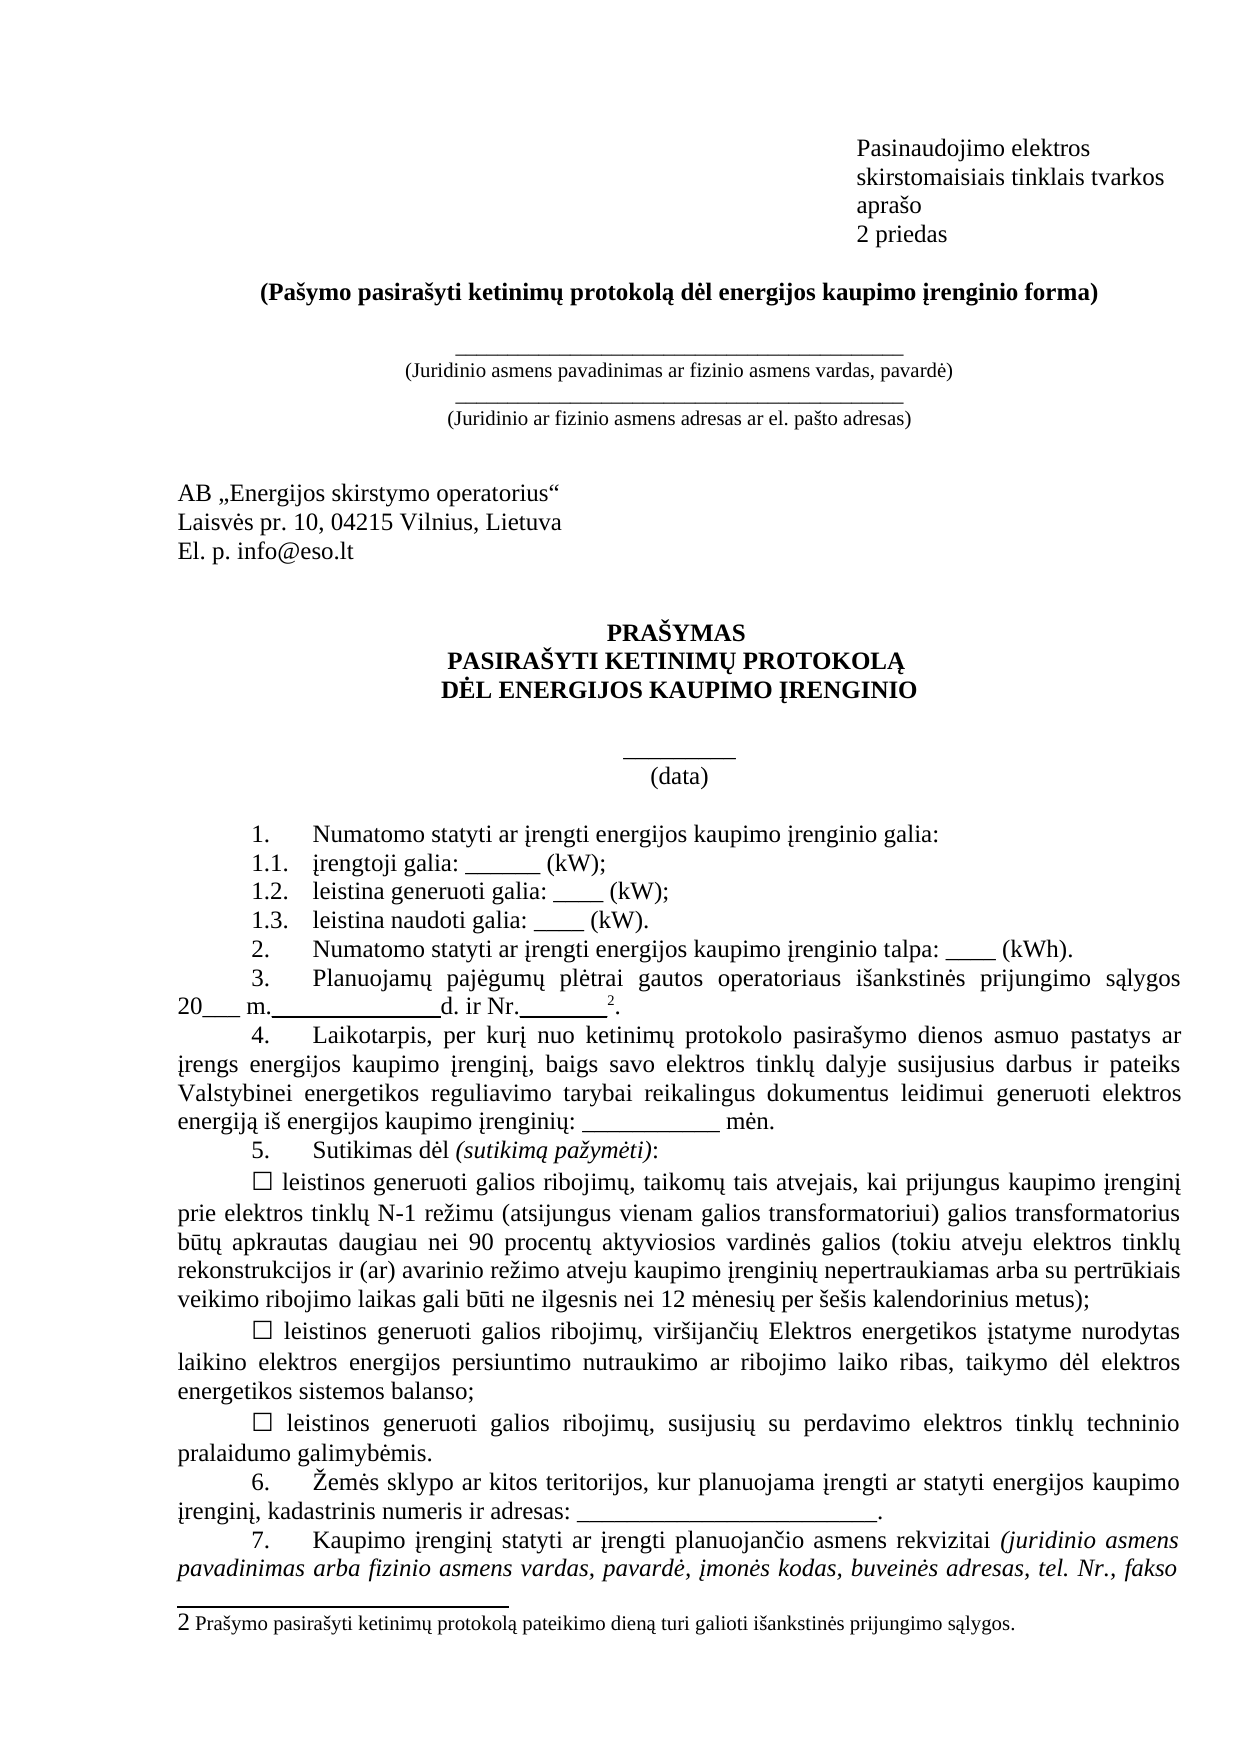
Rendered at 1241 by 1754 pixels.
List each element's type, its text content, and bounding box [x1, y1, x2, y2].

text 4. Laikotarpis, per kurį nuo ketinimų protokolo pasirašymo dienos asmuo pastatys ar įrengs energijos kaupimo įrenginį, baigs savo elektros tinklų dalyje susijusius darbus ir pateiks Valstybinei energetikos reguliavimo tarybai reikalingus dokumentus leidimui generuoti elektros energiją iš energijos kaupimo įrenginių: ___________ mėn. [177, 1020, 1181, 1135]
text 1.2. leistina generuoti galia: ____ (kW); [177, 876, 1181, 905]
text Laisvės pr. 10, 04215 Vilnius, Lietuva [177, 507, 1181, 536]
text AB „Energijos skirstymo operatorius“ [177, 478, 1181, 507]
text ☐ leistinos generuoti galios ribojimų, taikomų tais atvejais, kai prijungus kaupimo įrenginį prie elektros tinklų N-1 režimu (atsijungus vienam galios transformatoriui) galios transformatorius būtų apkrautas daugiau nei 90 procentų aktyviosios vardinės galios (tokiu atveju elektros tinklų rekonstrukcijos ir (ar) avarinio režimo atveju kaupimo įrenginių nepertraukiamas arba su pertrūkiais veikimo ribojimo laikas gali būti ne ilgesnis nei 12 mėnesių per šešis kalendorinius metus); [177, 1164, 1181, 1313]
text ___________________________________________ [177, 382, 1181, 406]
text ☐ leistinos generuoti galios ribojimų, viršijančių Elektros energetikos įstatyme nurodytas laikino elektros energijos persiuntimo nutraukimo ar ribojimo laiko ribas, taikymo dėl elektros energetikos sistemos balanso; [177, 1313, 1181, 1404]
text Pasinaudojimo elektros [856, 133, 1181, 162]
text skirstomaisiais tinklais tvarkos [856, 162, 1181, 190]
text PRAŠYMAS [177, 618, 1181, 646]
text _________ [177, 733, 1181, 761]
text 1.1. įrengtoji galia: ______ (kW); [177, 848, 1181, 876]
text 6. Žemės sklypo ar kitos teritorijos, kur planuojama įrengti ar statyti energijos kaupimo įrenginį, kadastrinis numeris ir adresas: ________________________. [177, 1467, 1181, 1525]
text Prašymo pasirašyti ketinimų protokolą pateikimo dieną turi galioti išankstinės prijungimo sąlygos. [177, 1607, 1181, 1636]
text 3. Planuojamų pajėgumų plėtrai gautos operatoriaus išankstinės prijungimo sąlygos 20___ m._____________ d. ir Nr._______. [177, 963, 1181, 1020]
text aprašo [856, 190, 1181, 219]
text 1.3. leistina naudoti galia: ____ (kW). [177, 905, 1181, 934]
text 1. Numatomo statyti ar įrengti energijos kaupimo įrenginio galia: [177, 819, 1181, 848]
text PASIRAŠYTI KETINIMŲ PROTOKOLĄ [177, 646, 1181, 675]
text (Juridinio ar fizinio asmens adresas ar el. pašto adresas) [177, 406, 1181, 430]
text DĖL ENERGIJOS KAUPIMO ĮRENGINIO [177, 675, 1181, 704]
text ___________________________________________ [177, 334, 1181, 358]
text 5. Sutikimas dėl (sutikimą pažymėti): [177, 1135, 1181, 1164]
text 7. Kaupimo įrenginį statyti ar įrengti planuojančio asmens rekvizitai (juridinio asmens pavadinimas arba fizinio asmens vardas, pavardė, įmonės kodas, buveinės adresas, tel. Nr., fakso [177, 1525, 1181, 1582]
text (data) [177, 761, 1181, 790]
text (Juridinio asmens pavadinimas ar fizinio asmens vardas, pavardė) [177, 358, 1181, 382]
text 2 priedas [856, 219, 1181, 248]
text 2. Numatomo statyti ar įrengti energijos kaupimo įrenginio talpa: ____ (kWh). [177, 934, 1181, 963]
text El. p. info@eso.lt [177, 536, 1181, 565]
text ☐ leistinos generuoti galios ribojimų, susijusių su perdavimo elektros tinklų techninio pralaidumo galimybėmis. [177, 1404, 1181, 1467]
text (Pašymo pasirašyti ketinimų protokolą dėl energijos kaupimo įrenginio forma) [177, 277, 1181, 305]
